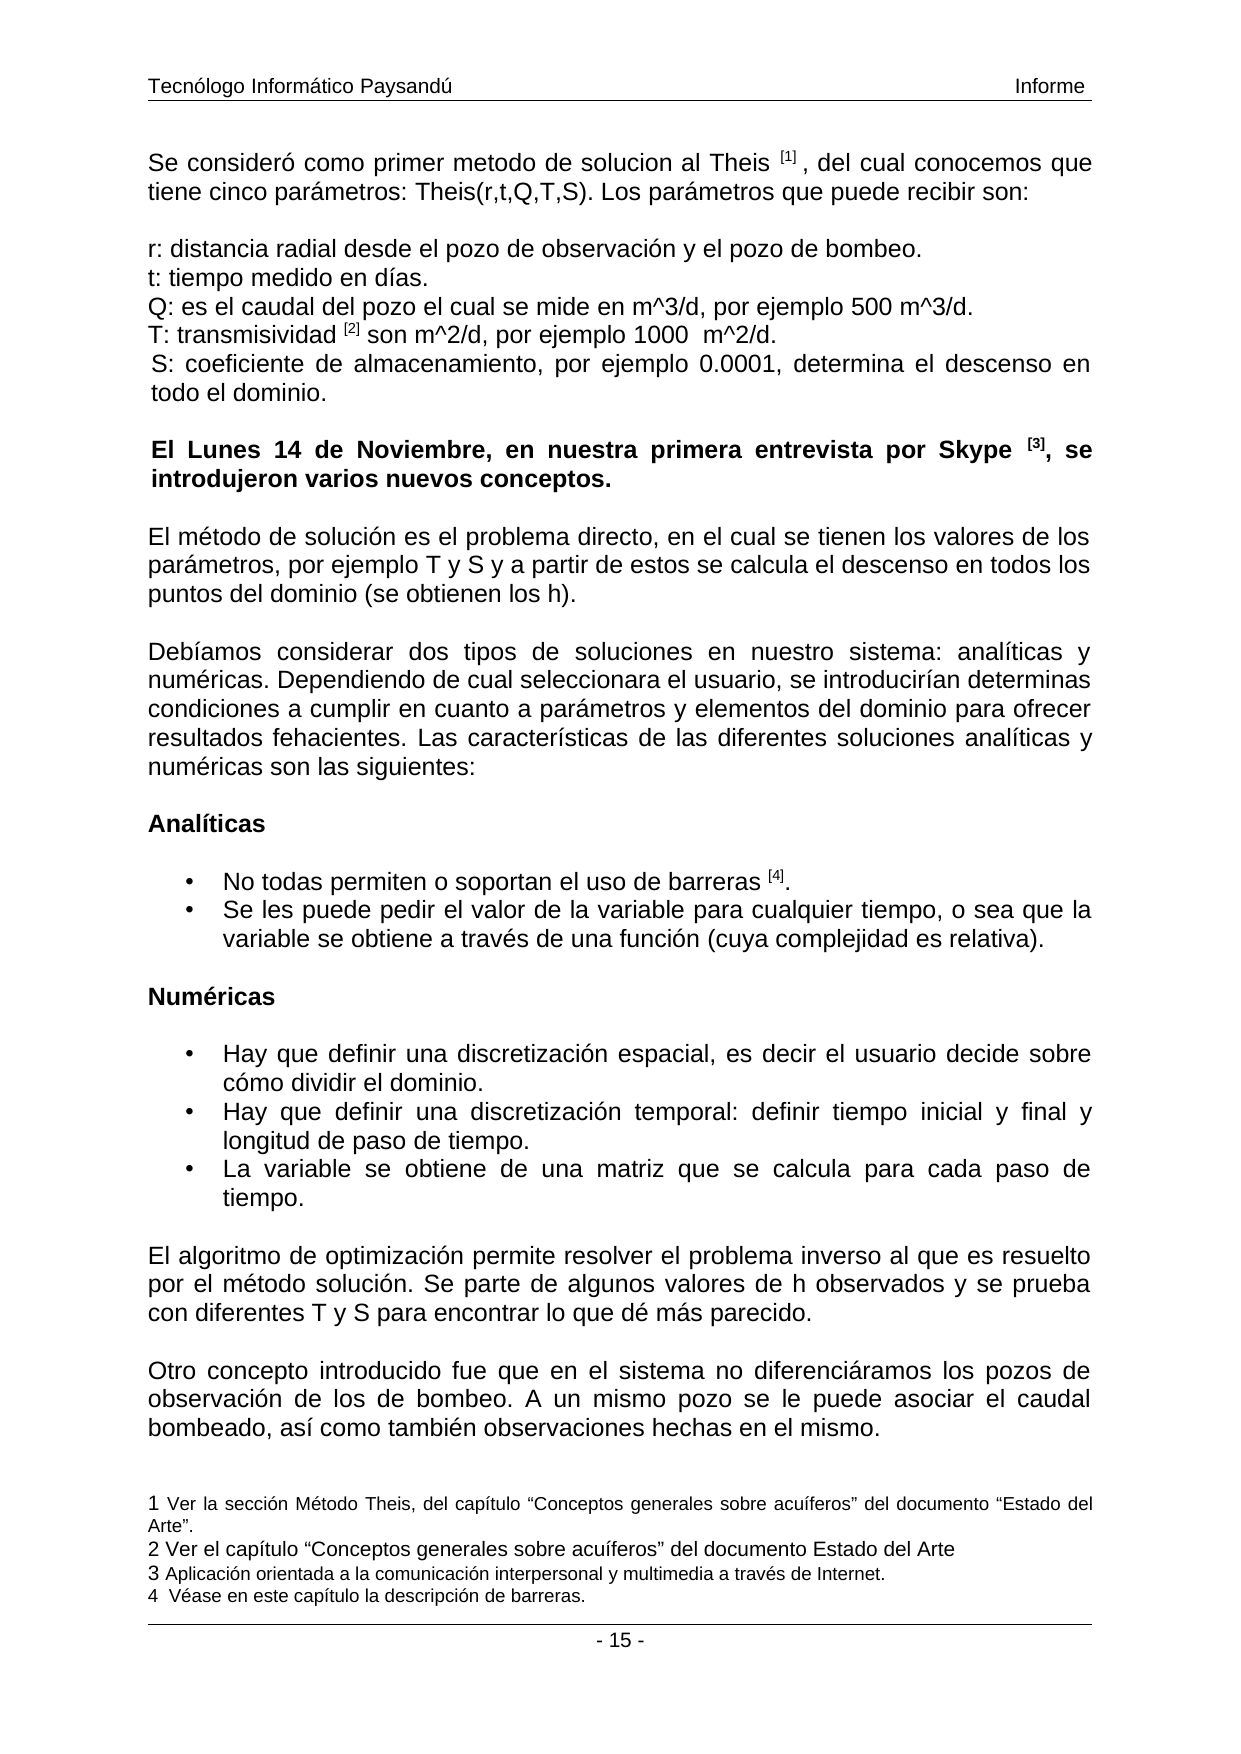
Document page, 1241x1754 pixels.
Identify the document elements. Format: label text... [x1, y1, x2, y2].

text El Lunes 14 de Noviembre, en nuestra primera entrevista por Skype [], se introdujeron varios nuevos conceptos. [151, 435, 1092, 493]
text Se consideró como primer metodo de solucion al Theis [] , del cual conocemos que tiene cinco parámetros: Theis(r,t,Q,T,S). Los parámetros que puede recibir son: [148, 148, 1092, 205]
text Q: es el caudal del pozo el cual se mide en m^3/d, por ejemplo 500 m^3/d. [148, 291, 1092, 320]
list El algoritmo de optimización permite resolver el problema inverso al que es resuelto por el método solución. Se parte de algunos valores de h observados y se prueba con diferentes T y S para encontrar lo que dé más parecido. [148, 1241, 1092, 1327]
text Numéricas [148, 982, 1092, 1010]
list Véase en este capítulo la descripción de barreras. [148, 1585, 1092, 1606]
list Se les puede pedir el valor de la variable para cualquier tiempo, o sea que la variable se obtiene a través de una función (cuya complejidad es relativa). [185, 895, 1092, 953]
text Analíticas [148, 809, 1092, 838]
text S: coeficiente de almacenamiento, por ejemplo 0.0001, determina el descenso en todo el dominio. [151, 349, 1092, 406]
list Hay que definir una discretización temporal: definir tiempo inicial y final y longitud de paso de tiempo. [185, 1097, 1092, 1154]
text T: transmisividad [] son m^2/d, por ejemplo 1000 m^2/d. [148, 320, 1092, 349]
text Otro concepto introducido fue que en el sistema no diferenciáramos los pozos de observación de los de bombeo. A un mismo pozo se le puede asociar el caudal bombeado, así como también observaciones hechas en el mismo. [148, 1356, 1092, 1442]
text Ver la sección Método Theis, del capítulo “Conceptos generales sobre acuíferos” del documento “Estado del Arte”. [148, 1491, 1092, 1537]
text Aplicación orientada a la comunicación interpersonal y multimedia a través de Internet. [148, 1561, 1092, 1585]
list No todas permiten o soportan el uso de barreras []. [185, 866, 1092, 895]
text El método de solución es el problema directo, en el cual se tienen los valores de los parámetros, por ejemplo T y S y a partir de estos se calcula el descenso en todos los puntos del dominio (se obtienen los h). [148, 521, 1092, 608]
text r: distancia radial desde el pozo de observación y el pozo de bombeo. [148, 234, 1092, 263]
text t: tiempo medido en días. [148, 263, 1092, 291]
list Hay que definir una discretización espacial, es decir el usuario decide sobre cómo dividir el dominio. [185, 1039, 1092, 1097]
list La variable se obtiene de una matriz que se calcula para cada paso de tiempo. [185, 1154, 1092, 1212]
text Debíamos considerar dos tipos de soluciones en nuestro sistema: analíticas y numéricas. Dependiendo de cual seleccionara el usuario, se introducirían determinas condiciones a cumplir en cuanto a parámetros y elementos del dominio para ofrecer resultados fehacientes. Las características de las diferentes soluciones analíticas y numéricas son las siguientes: [148, 636, 1092, 780]
text Ver el capítulo “Conceptos generales sobre acuíferos” del documento Estado del Arte [148, 1537, 1092, 1561]
